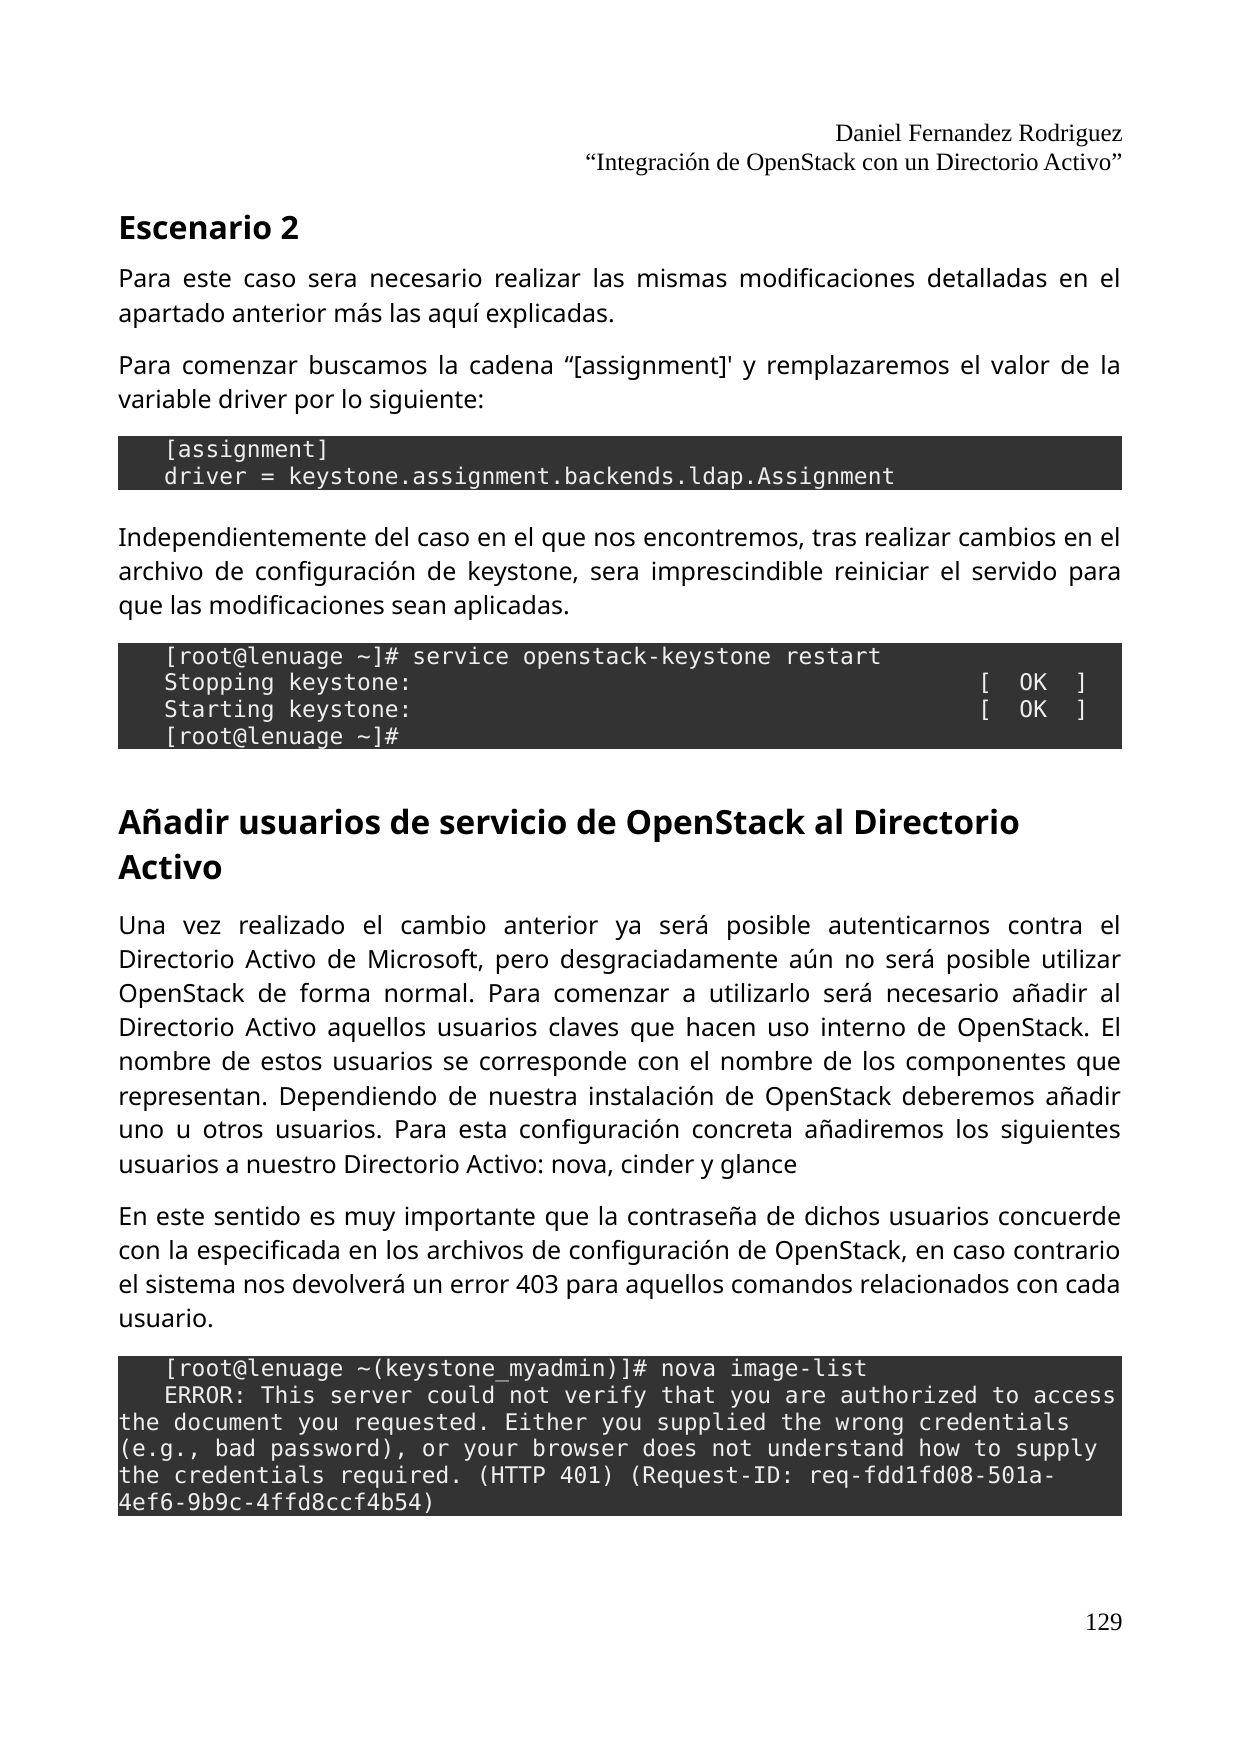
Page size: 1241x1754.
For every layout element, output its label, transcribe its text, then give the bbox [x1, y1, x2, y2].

text [root@lenuage ~]# service openstack-keystone restart [118, 643, 1122, 669]
text Una vez realizado el cambio anterior ya será posible autenticarnos contra el Directorio Activo de Microsoft, pero desgraciadamente aún no será posible utilizar OpenStack de forma normal. Para comenzar a utilizarlo será necesario añadir al Directorio Activo aquellos usuarios claves que hacen uso interno de OpenStack. El nombre de estos usuarios se corresponde con el nombre de los componentes que representan. Dependiendo de nuestra instalación de OpenStack deberemos añadir uno u otros usuarios. Para esta configuración concreta añadiremos los siguientes usuarios a nuestro Directorio Activo: nova, cinder y glance [118, 908, 1122, 1180]
text [root@lenuage ~(keystone_myadmin)]# nova image-list [118, 1356, 1122, 1382]
text [root@lenuage ~]# [118, 723, 1122, 749]
text Para comenzar buscamos la cadena “[assignment]' y remplazaremos el valor de la variable driver por lo siguiente: [118, 347, 1122, 415]
text Starting keystone: [ OK ] [118, 696, 1122, 723]
text Stopping keystone: [ OK ] [118, 669, 1122, 696]
text ERROR: This server could not verify that you are authorized to access the document you requested. Either you supplied the wrong credentials (e.g., bad password), or your browser does not understand how to supply the credentials required. (HTTP 401) (Request-ID: req-fdd1fd08-501a-4ef6-9b9c-4ffd8ccf4b54) [118, 1382, 1122, 1516]
text Para este caso sera necesario realizar las mismas modificaciones detalladas en el apartado anterior más las aquí explicadas. [118, 261, 1122, 329]
text driver = keystone.assignment.backends.ldap.Assignment [118, 463, 1122, 490]
text En este sentido es muy importante que la contraseña de dichos usuarios concuerde con la especificada en los archivos de configuración de OpenStack, en caso contrario el sistema nos devolverá un error 403 para aquellos comandos relacionados con cada usuario. [118, 1198, 1122, 1334]
text [assignment] [118, 436, 1122, 463]
text Independientemente del caso en el que nos encontremos, tras realizar cambios en el archivo de configuración de keystone, sera imprescindible reiniciar el servido para que las modificaciones sean aplicadas. [118, 520, 1122, 622]
subtitle Añadir usuarios de servicio de OpenStack al Directorio Activo [118, 798, 1122, 889]
subtitle Escenario 2 [118, 205, 1122, 249]
